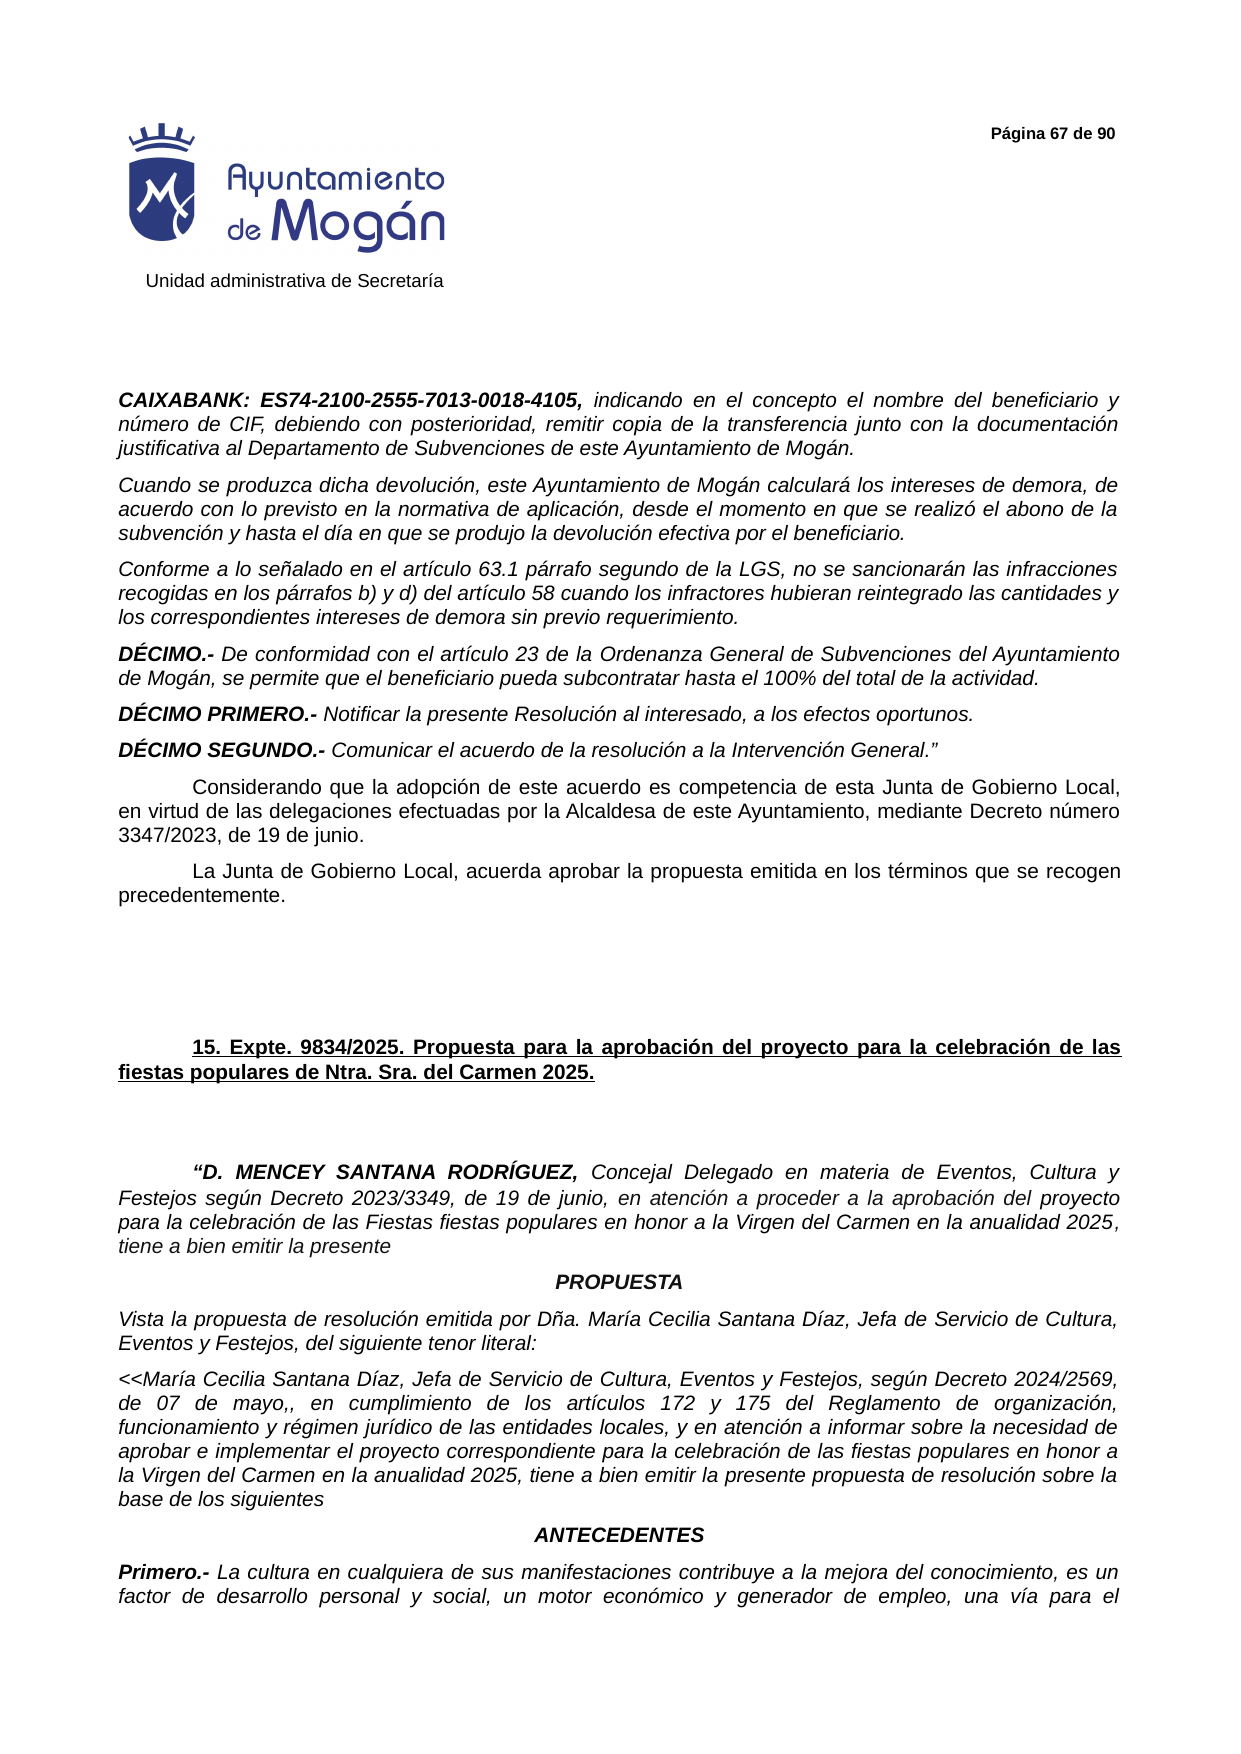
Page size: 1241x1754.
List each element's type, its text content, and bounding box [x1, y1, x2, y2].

text DÉCIMO PRIMERO.- Notificar la presente Resolución al interesado, a los efectos oportunos. [118, 702, 1122, 726]
text DÉCIMO.- De conformidad con el artículo 23 de la Ordenanza General de Subvenciones del Ayuntamiento de Mogán, se permite que el beneficiario pueda subcontratar hasta el 100% del total de la actividad. [118, 641, 1122, 689]
text 15. Expte. 9834/2025. Propuesta para la aprobación del proyecto para la celebración de las fiestas populares de Ntra. Sra. del Carmen 2025. [118, 1029, 1122, 1084]
text Conforme a lo señalado en el artículo 63.1 párrafo segundo de la LGS, no se sancionarán las infracciones recogidas en los párrafos b) y d) del artículo 58 cuando los infractores hubieran reintegrado las cantidades y los correspondientes intereses de demora sin previo requerimiento. [118, 557, 1122, 629]
text CAIXABANK: ES74-2100-2555-7013-0018-4105, indicando en el concepto el nombre del beneficiario y número de CIF, debiendo con posterioridad, remitir copia de la transferencia junto con la documentación justificativa al Departamento de Subvenciones de este Ayuntamiento de Mogán. [118, 388, 1122, 460]
text Considerando que la adopción de este acuerdo es competencia de esta Junta de Gobierno Local, en virtud de las delegaciones efectuadas por la Alcaldesa de este Ayuntamiento, mediante Decreto número 3347/2023, de 19 de junio. [118, 775, 1122, 847]
text Cuando se produzca dicha devolución, este Ayuntamiento de Mogán calculará los intereses de demora, de acuerdo con lo previsto en la normativa de aplicación, desde el momento en que se realizó el abono de la subvención y hasta el día en que se produjo la devolución efectiva por el beneficiario. [118, 473, 1122, 544]
text <<María Cecilia Santana Díaz, Jefa de Servicio de Cultura, Eventos y Festejos, según Decreto 2024/2569, de 07 de mayo,, en cumplimiento de los artículos 172 y 175 del Reglamento de organización, funcionamiento y régimen jurídico de las entidades locales, y en atención a informar sobre la necesidad de aprobar e implementar el proyecto correspondiente para la celebración de las fiestas populares en honor a la Virgen del Carmen en la anualidad 2025, tiene a bien emitir la presente propuesta de resolución sobre la base de los siguientes [118, 1367, 1122, 1511]
text PROPUESTA [118, 1270, 1122, 1294]
picture [128, 123, 445, 259]
text DÉCIMO SEGUNDO.- Comunicar el acuerdo de la resolución a la Intervención General.” [118, 738, 1122, 762]
text Primero.- La cultura en cualquiera de sus manifestaciones contribuye a la mejora del conocimiento, es un factor de desarrollo personal y social, un motor económico y generador de empleo, una vía para el [118, 1559, 1122, 1607]
text La Junta de Gobierno Local, acuerda aprobar la propuesta emitida en los términos que se recogen precedentemente. [118, 859, 1122, 907]
text “D. MENCEY SANTANA RODRÍGUEZ, Concejal Delegado en materia de Eventos, Cultura y Festejos según Decreto 2023/3349, de 19 de junio, en atención a proceder a la aprobación del proyecto para la celebración de las Fiestas fiestas populares en honor a la Virgen del Carmen en la anualidad 2025, tiene a bien emitir la presente [118, 1157, 1122, 1257]
text Vista la propuesta de resolución emitida por Dña. María Cecilia Santana Díaz, Jefa de Servicio de Cultura, Eventos y Festejos, del siguiente tenor literal: [118, 1306, 1122, 1354]
text ANTECEDENTES [118, 1523, 1122, 1547]
